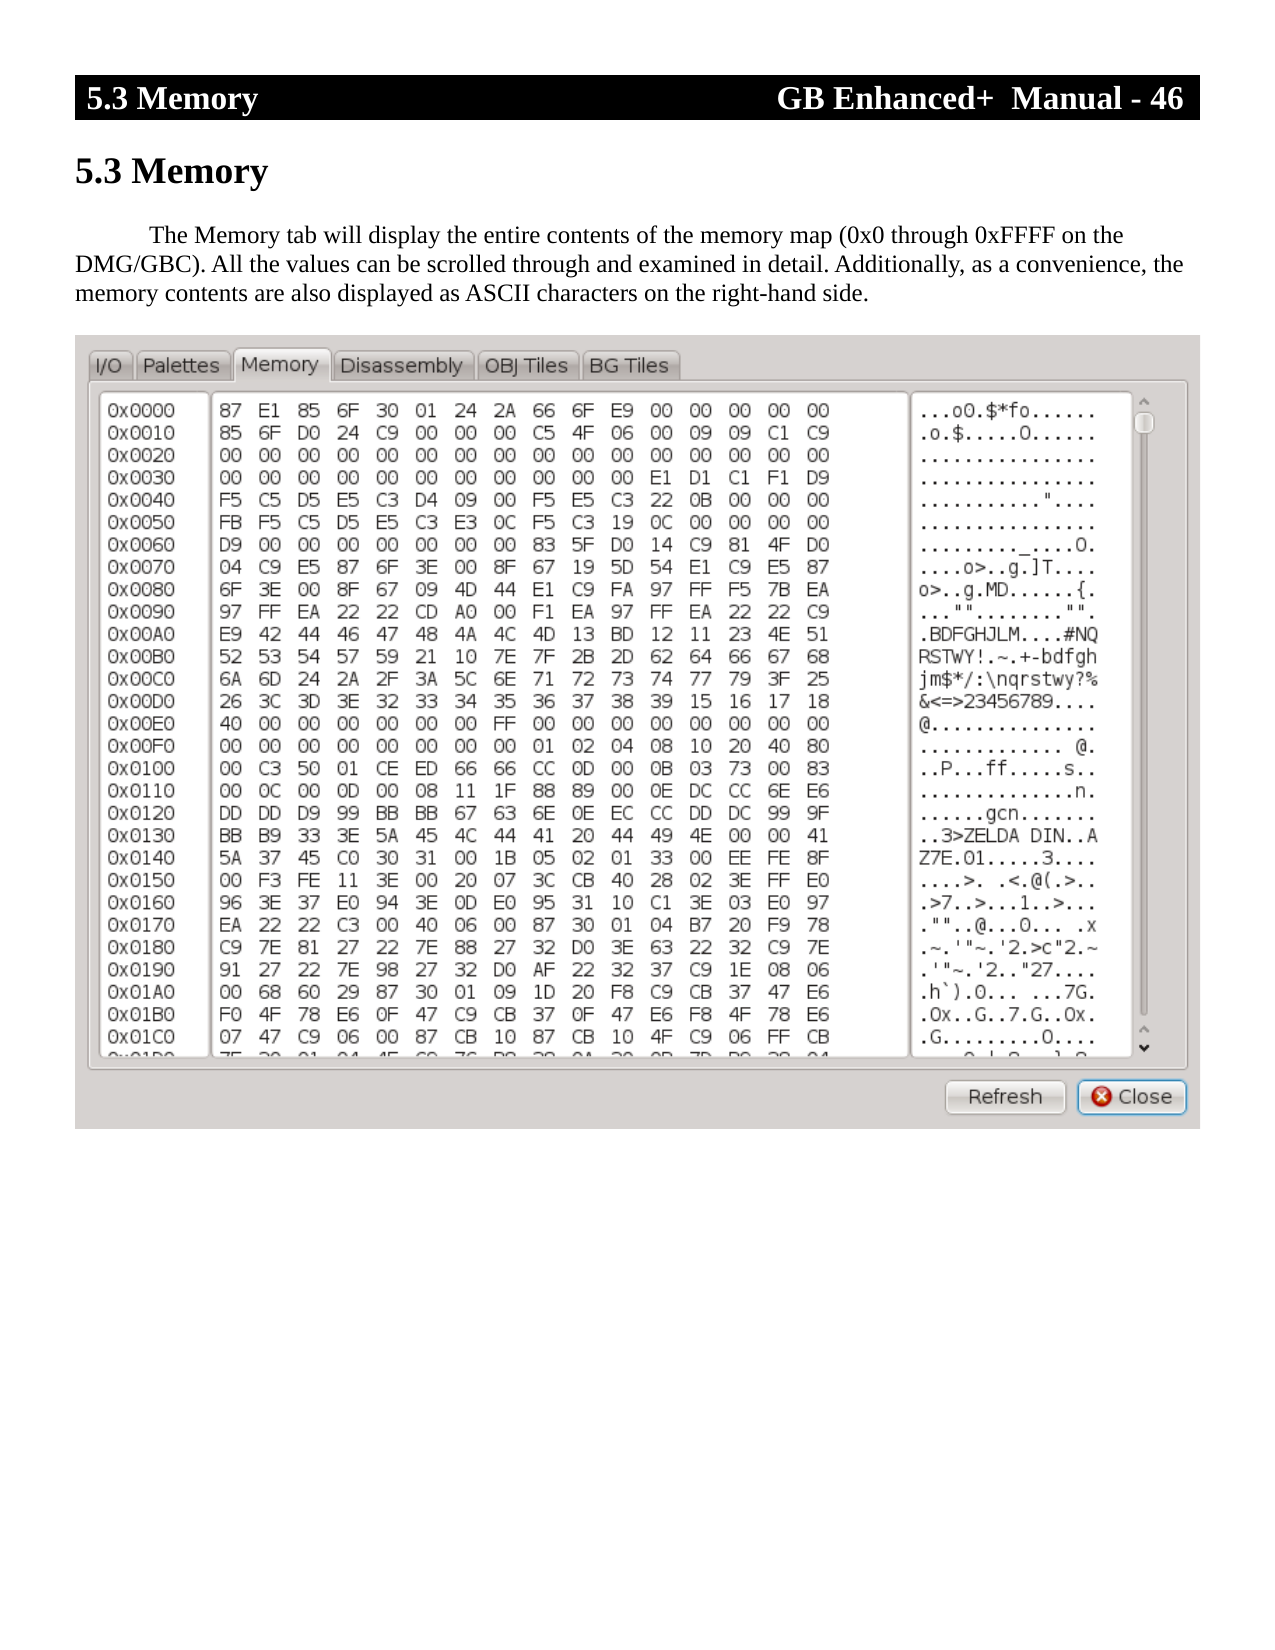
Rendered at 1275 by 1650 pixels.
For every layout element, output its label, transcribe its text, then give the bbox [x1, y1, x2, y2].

text 5.3 Memory [75, 148, 1200, 191]
text 5.3 Memory GB Enhanced+ Manual - 46 [75, 75, 1200, 119]
picture [75, 335, 1200, 1129]
text The Memory tab will display the entire contents of the memory map (0x0 through 0xFFFF on the DMG/GBC). All the values can be scrolled through and examined in detail. Additionally, as a convenience, the memory contents are also displayed as ASCII characters on the right-hand side. [75, 220, 1200, 306]
